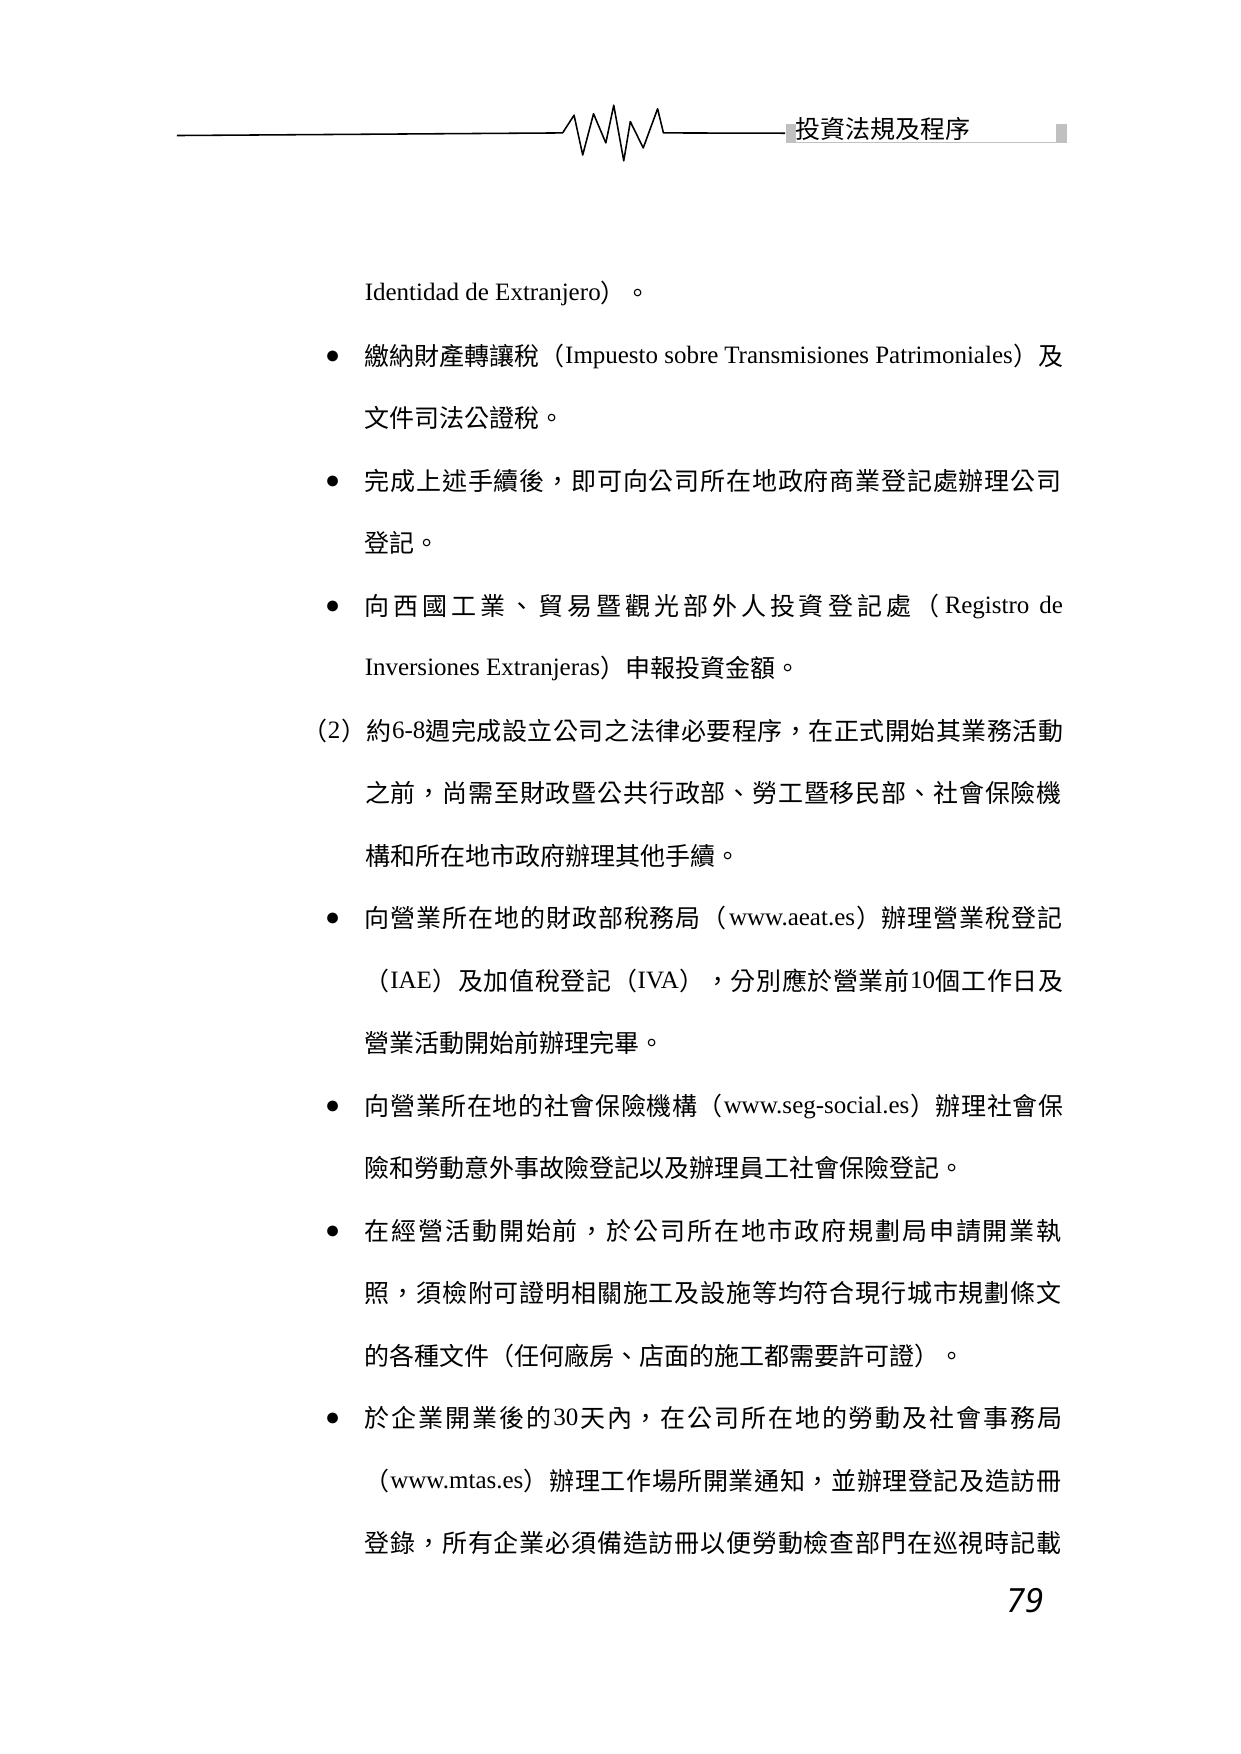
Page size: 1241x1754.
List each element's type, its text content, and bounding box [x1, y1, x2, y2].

text ● 完成上述手續後，即可向公司所在地政府商業登記處辦理公司登記。 [325, 438, 1063, 563]
text ● 向西國工業、貿易暨觀光部外人投資登記處（Registro de Inversiones Extranjeras）申報投資金額。 [325, 563, 1063, 688]
text ● 於企業開業後的30天內，在公司所在地的勞動及社會事務局（www.mtas.es）辦理工作場所開業通知，並辦理登記及造訪冊登錄，所有企業必須備造訪冊以便勞動檢查部門在巡視時記載 [325, 1375, 1063, 1563]
text （2）約6-8週完成設立公司之法律必要程序，在正式開始其業務活動之前，尚需至財政暨公共行政部、勞工暨移民部、社會保險機構和所在地市政府辦理其他手續。 [302, 688, 1063, 875]
text Identidad de Extranjero）。 [325, 250, 1063, 313]
text ● 在經營活動開始前，於公司所在地市政府規劃局申請開業執照，須檢附可證明相關施工及設施等均符合現行城市規劃條文的各種文件（任何廠房、店面的施工都需要許可證）。 [325, 1188, 1063, 1375]
text ● 向營業所在地的財政部稅務局（www.aeat.es）辦理營業稅登記（IAE）及加值稅登記（IVA），分別應於營業前10個工作日及營業活動開始前辦理完畢。 [325, 875, 1063, 1063]
text ● 向營業所在地的社會保險機構（www.seg-social.es）辦理社會保險和勞動意外事故險登記以及辦理員工社會保險登記。 [325, 1063, 1063, 1188]
text ● 繳納財產轉讓稅（Impuesto sobre Transmisiones Patrimoniales）及文件司法公證稅。 [325, 313, 1063, 438]
